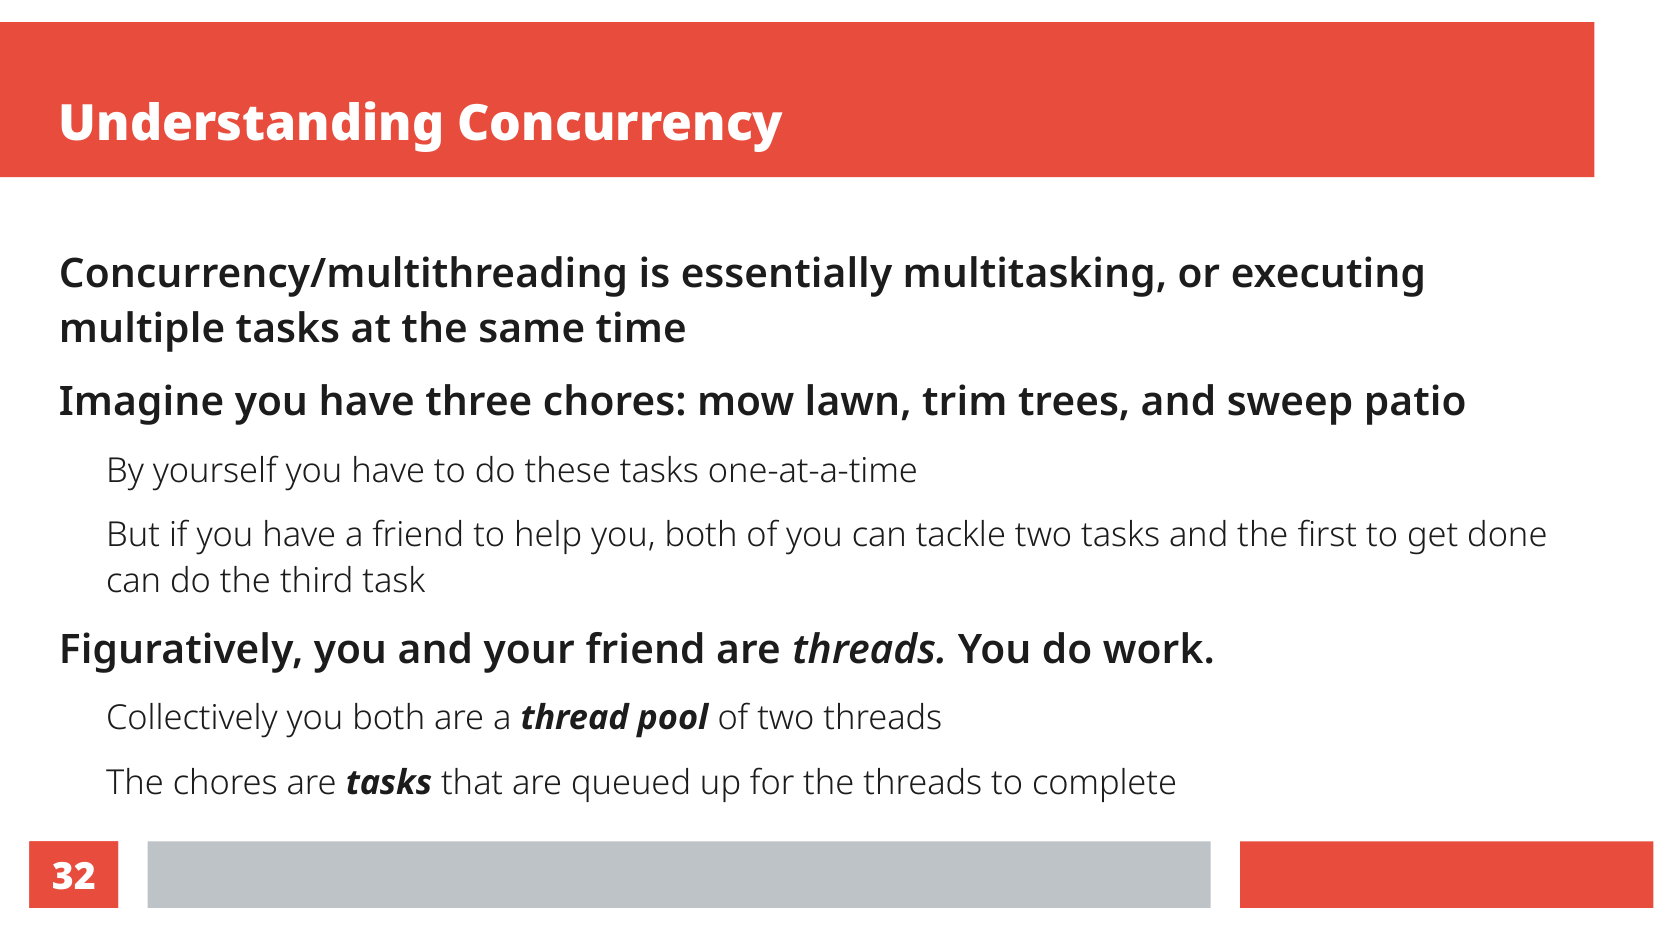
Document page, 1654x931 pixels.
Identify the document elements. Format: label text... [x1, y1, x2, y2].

list Concurrency/multithreading is essentially multitasking, or executing multiple tasks at the same time Imagine you have three chores: mow lawn, trim trees, and sweep patio By yourself you have to do these tasks one-at-a-time But if you have a friend to help you, both of you can tackle two tasks and the first to get done can do the third task Figuratively, you and your friend are threads. You do work. Collectively you both are a thread pool of two threads The chores are tasks that are queued up for the threads to complete [58, 243, 1565, 820]
title Understanding Concurrency [58, 44, 1595, 155]
